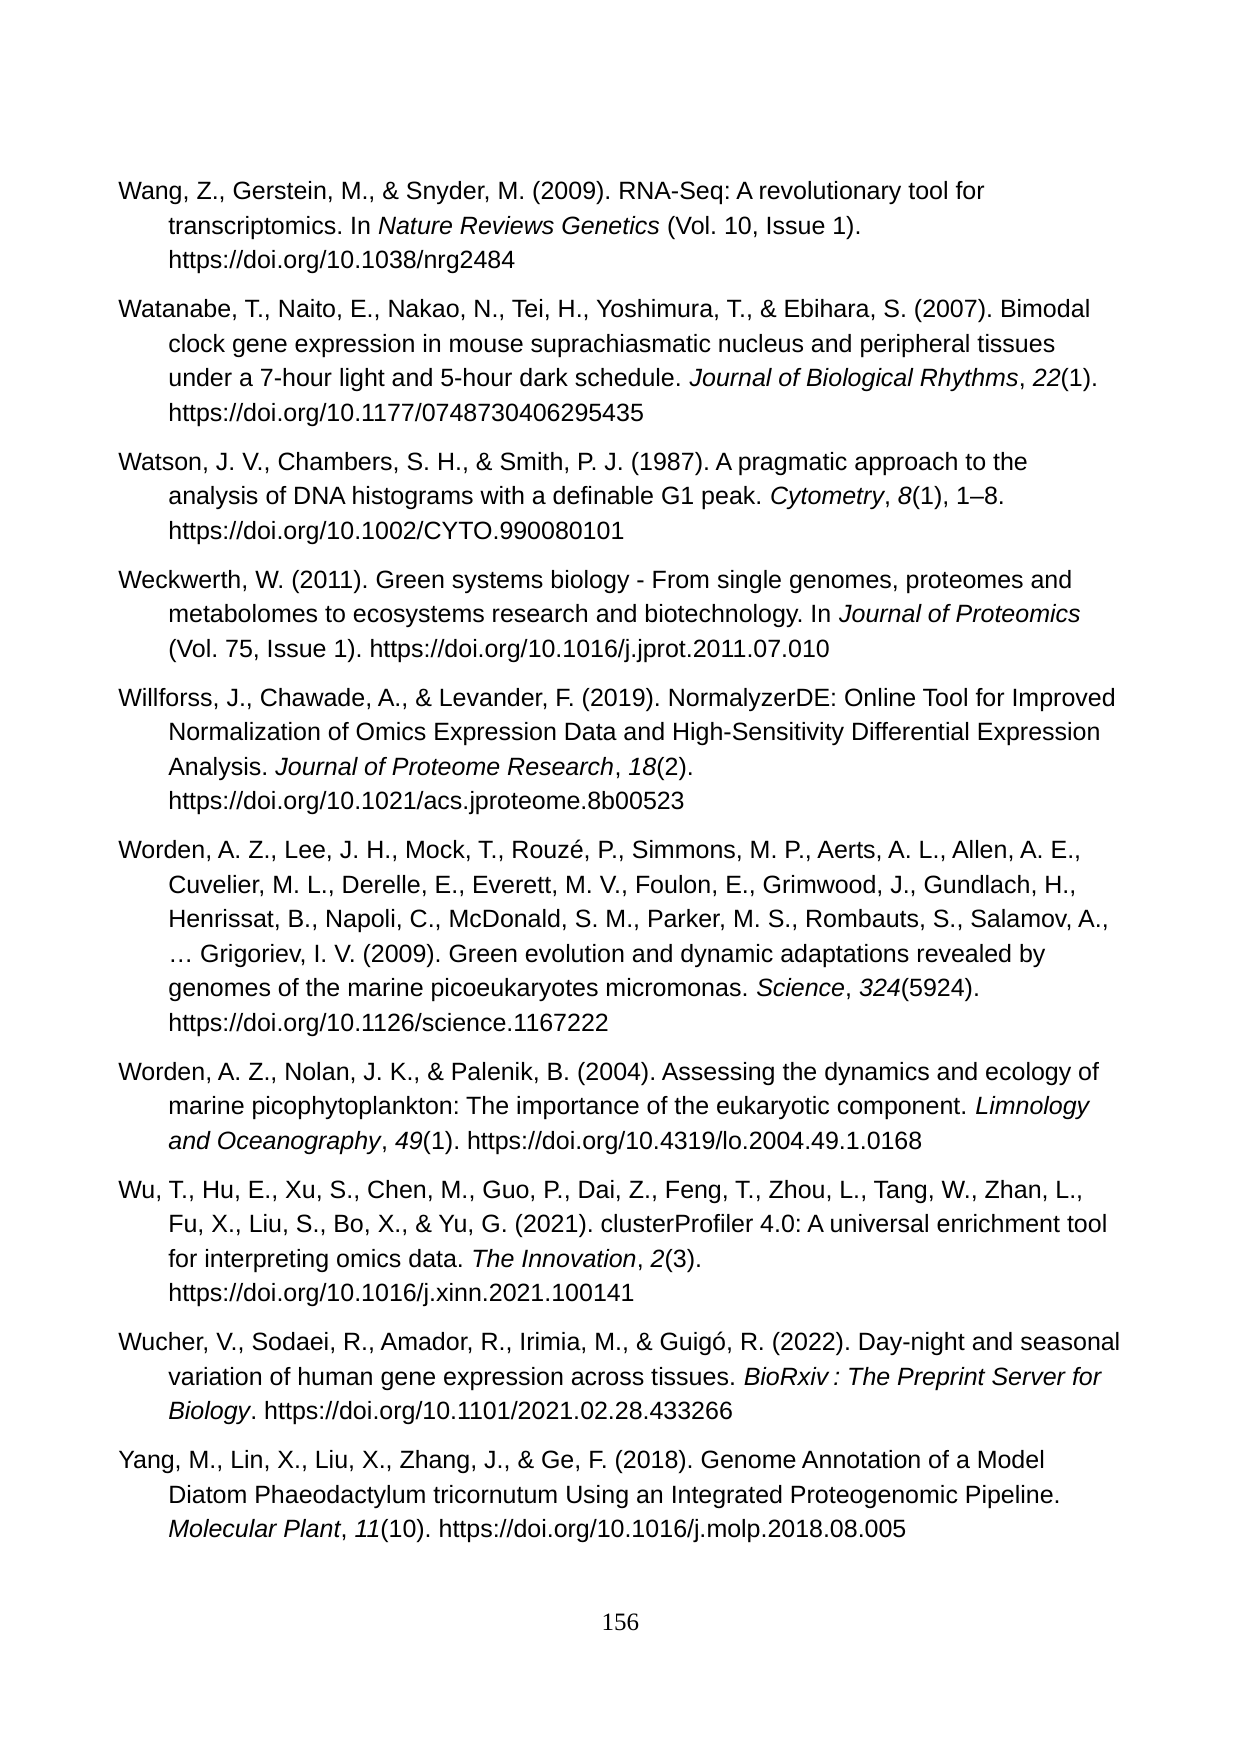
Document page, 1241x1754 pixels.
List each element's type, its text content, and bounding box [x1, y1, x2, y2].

text Worden, A. Z., Nolan, J. K., & Palenik, B. (2004). Assessing the dynamics and ecology of marine picophytoplankton: The importance of the eukaryotic component. Limnology and Oceanography, 49(1). https://doi.org/10.4319/lo.2004.49.1.0168 [118, 1057, 1122, 1154]
text Worden, A. Z., Lee, J. H., Mock, T., Rouzé, P., Simmons, M. P., Aerts, A. L., Allen, A. E., Cuvelier, M. L., Derelle, E., Everett, M. V., Foulon, E., Grimwood, J., Gundlach, H., Henrissat, B., Napoli, C., McDonald, S. M., Parker, M. S., Rombauts, S., Salamov, A., … Grigoriev, I. V. (2009). Green evolution and dynamic adaptations revealed by genomes of the marine picoeukaryotes micromonas. Science, 324(5924). https://doi.org/10.1126/science.1167222 [118, 835, 1122, 1037]
text Willforss, J., Chawade, A., & Levander, F. (2019). NormalyzerDE: Online Tool for Improved Normalization of Omics Expression Data and High-Sensitivity Differential Expression Analysis. Journal of Proteome Research, 18(2). https://doi.org/10.1021/acs.jproteome.8b00523 [118, 683, 1122, 815]
text Wu, T., Hu, E., Xu, S., Chen, M., Guo, P., Dai, Z., Feng, T., Zhou, L., Tang, W., Zhan, L., Fu, X., Liu, S., Bo, X., & Yu, G. (2021). clusterProfiler 4.0: A universal enrichment tool for interpreting omics data. The Innovation, 2(3). https://doi.org/10.1016/j.xinn.2021.100141 [118, 1175, 1122, 1307]
text Wucher, V., Sodaei, R., Amador, R., Irimia, M., & Guigó, R. (2022). Day-night and seasonal variation of human gene expression across tissues. BioRxiv : The Preprint Server for Biology. https://doi.org/10.1101/2021.02.28.433266 [118, 1327, 1122, 1425]
text Weckwerth, W. (2011). Green systems biology - From single genomes, proteomes and metabolomes to ecosystems research and biotechnology. In Journal of Proteomics (Vol. 75, Issue 1). https://doi.org/10.1016/j.jprot.2011.07.010 [118, 565, 1122, 663]
text Watson, J. V., Chambers, S. H., & Smith, P. J. (1987). A pragmatic approach to the analysis of DNA histograms with a definable G1 peak. Cytometry, 8(1), 1–8. https://doi.org/10.1002/CYTO.990080101 [118, 447, 1122, 544]
text Yang, M., Lin, X., Liu, X., Zhang, J., & Ge, F. (2018). Genome Annotation of a Model Diatom Phaeodactylum tricornutum Using an Integrated Proteogenomic Pipeline. Molecular Plant, 11(10). https://doi.org/10.1016/j.molp.2018.08.005 [118, 1445, 1122, 1543]
text Watanabe, T., Naito, E., Nakao, N., Tei, H., Yoshimura, T., & Ebihara, S. (2007). Bimodal clock gene expression in mouse suprachiasmatic nucleus and peripheral tissues under a 7-hour light and 5-hour dark schedule. Journal of Biological Rhythms, 22(1). https://doi.org/10.1177/0748730406295435 [118, 294, 1122, 427]
text Wang, Z., Gerstein, M., & Snyder, M. (2009). RNA-Seq: A revolutionary tool for transcriptomics. In Nature Reviews Genetics (Vol. 10, Issue 1). https://doi.org/10.1038/nrg2484 [118, 176, 1122, 274]
